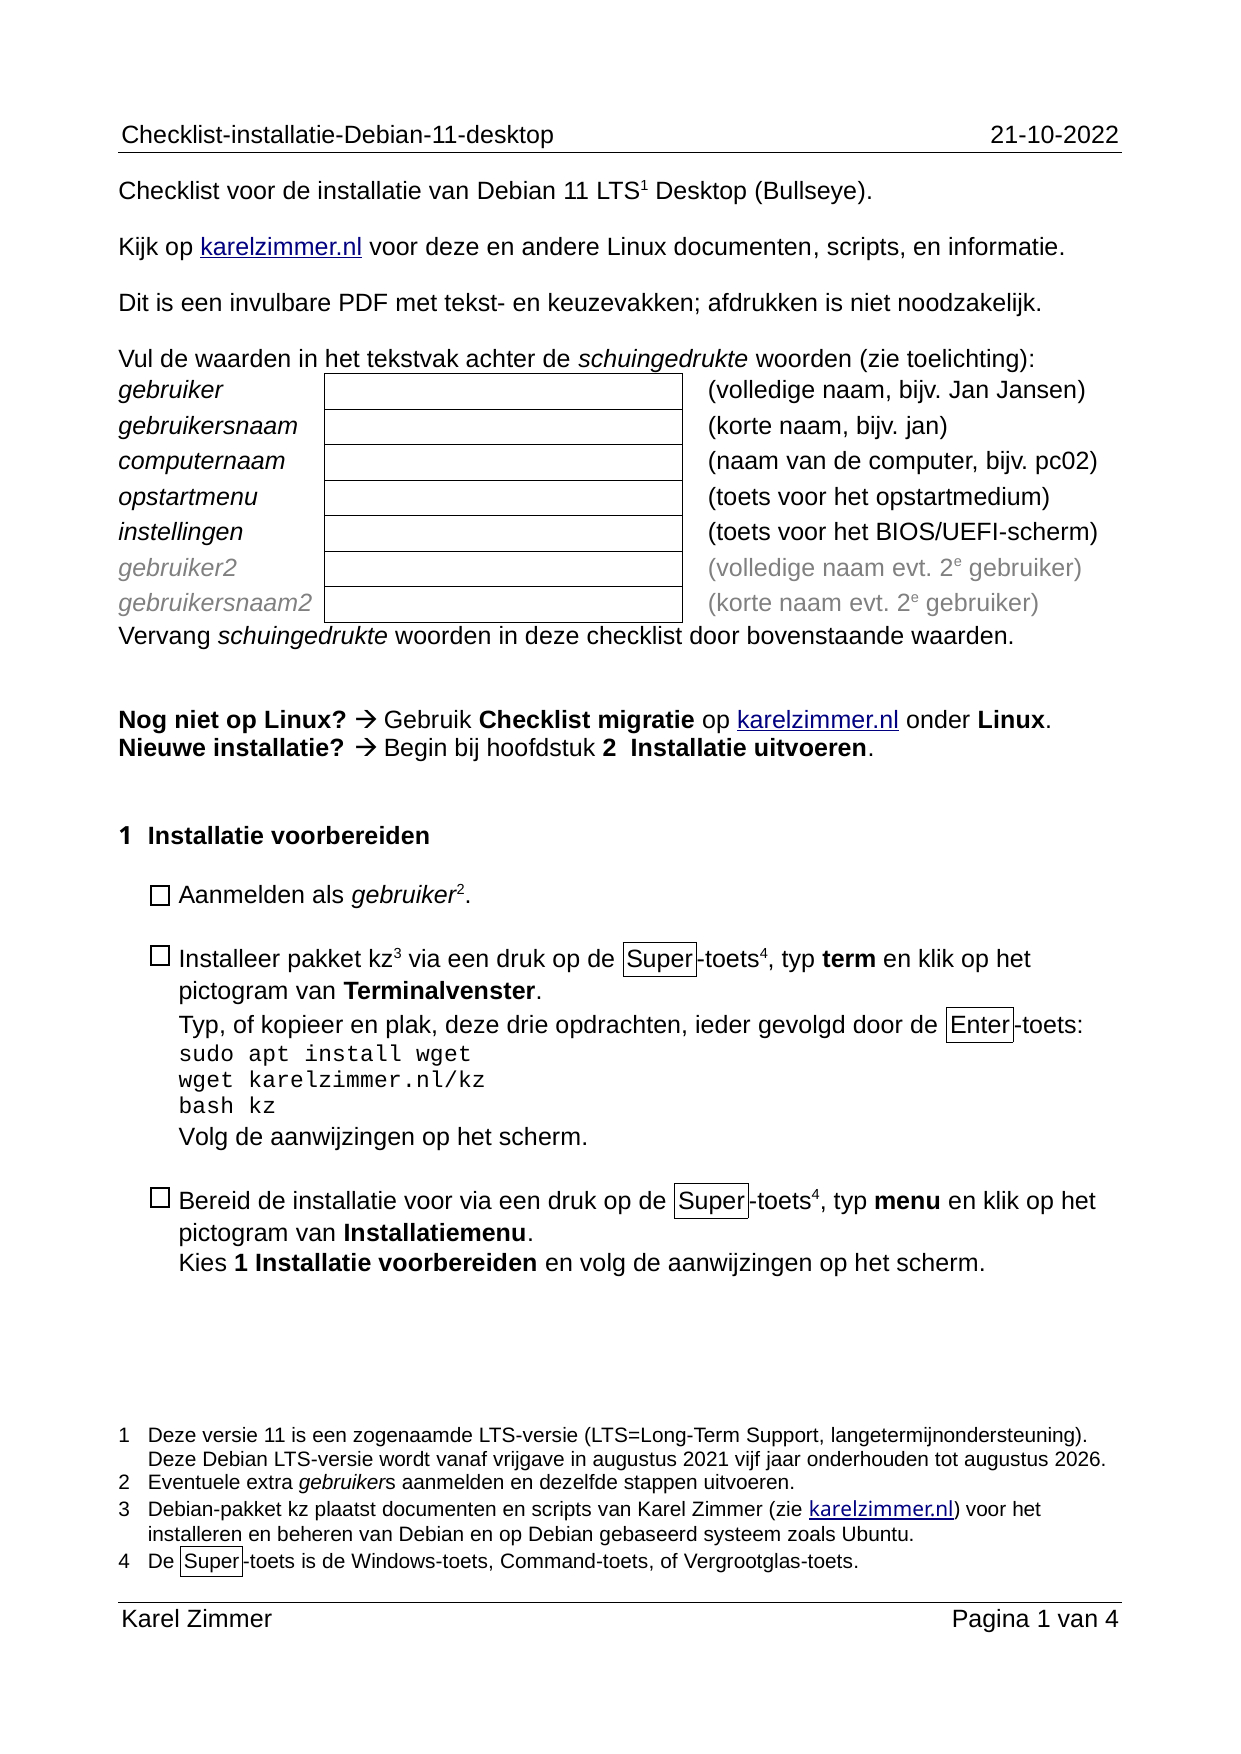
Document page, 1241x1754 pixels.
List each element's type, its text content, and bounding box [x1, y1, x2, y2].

table_cell [177, 910, 1120, 941]
table_cell [141, 1152, 177, 1182]
table_cell [141, 1006, 177, 1122]
table_cell Kies 1 Installatie voorbereiden en volg de aanwijzingen op het scherm. [177, 1248, 1120, 1278]
table_cell Volg de aanwijzingen op het scherm. [177, 1122, 1120, 1152]
table_cell Installeer pakket kz via een druk op de Super-toets, typ term en klik op het pictogram van Terminalvenster. [177, 941, 1120, 1006]
table_cell Bereid de installatie voor via een druk op de Super-toets4, typ menu en klik op het pictogram van Installatiemenu. [177, 1182, 1120, 1248]
text Checklist voor de installatie van Debian 11 LTS Desktop (Bullseye). [118, 177, 1122, 205]
text (korte naam evt. 2e gebruiker) [683, 586, 1122, 622]
table_header Aanmelden als gebruiker. [177, 880, 1120, 910]
table_cell [141, 1182, 177, 1248]
text Dit is een invulbare PDF met tekst- en keuzevakken; afdrukken is niet noodzakelijk. [118, 289, 1122, 317]
text (volledige naam, bijv. Jan Jansen) [683, 373, 1122, 409]
text gebruikersnaam2 [118, 586, 324, 622]
text gebruikersnaam [118, 409, 324, 444]
text Nog niet op Linux?  Gebruik Checklist migratie op karelzimmer.nl onder Linux. [118, 706, 1122, 734]
text opstartmenu [118, 480, 324, 515]
table_header [141, 880, 177, 910]
text instellingen [118, 515, 324, 551]
text (naam van de computer, bijv. pc02) [683, 444, 1122, 480]
text (volledige naam evt. 2e gebruiker) [683, 551, 1122, 586]
table_cell Typ, of kopieer en plak, deze drie opdrachten, ieder gevolgd door de Enter-toets: sudo apt install wget wget karelzimmer.nl/kz bash kz [177, 1006, 1120, 1122]
table_cell [141, 1248, 177, 1278]
list Installatie voorbereiden [118, 818, 1122, 852]
text Nieuwe installatie?  Begin bij hoofdstuk 2 Installatie uitvoeren. [118, 734, 1122, 762]
text computernaam [118, 444, 324, 480]
text (korte naam, bijv. jan) [683, 409, 1122, 444]
table_cell [177, 1152, 1120, 1182]
table_cell [141, 941, 177, 1006]
text (toets voor het opstartmedium) [683, 480, 1122, 515]
text Deze versie 11 is een zogenaamde LTS-versie (LTS=Long-Term Support, langetermijnondersteuning). Deze Debian LTS-versie wordt vanaf vrijgave in augustus 2021 vijf jaar onderhouden tot augustus 2026. [118, 1423, 1122, 1471]
text gebruiker2 [118, 551, 324, 586]
table_cell [141, 1122, 177, 1152]
text Vervang schuingedrukte woorden in deze checklist door bovenstaande waarden. [118, 622, 1122, 650]
table_cell [141, 910, 177, 941]
text (toets voor het BIOS/UEFI-scherm) [683, 515, 1122, 551]
text Vul de waarden in het tekstvak achter de schuingedrukte woorden (zie toelichting): [118, 345, 1122, 373]
text gebruiker [118, 373, 324, 409]
text Kijk op karelzimmer.nl voor deze en andere Linux documenten, scripts, en informatie. [118, 233, 1122, 261]
